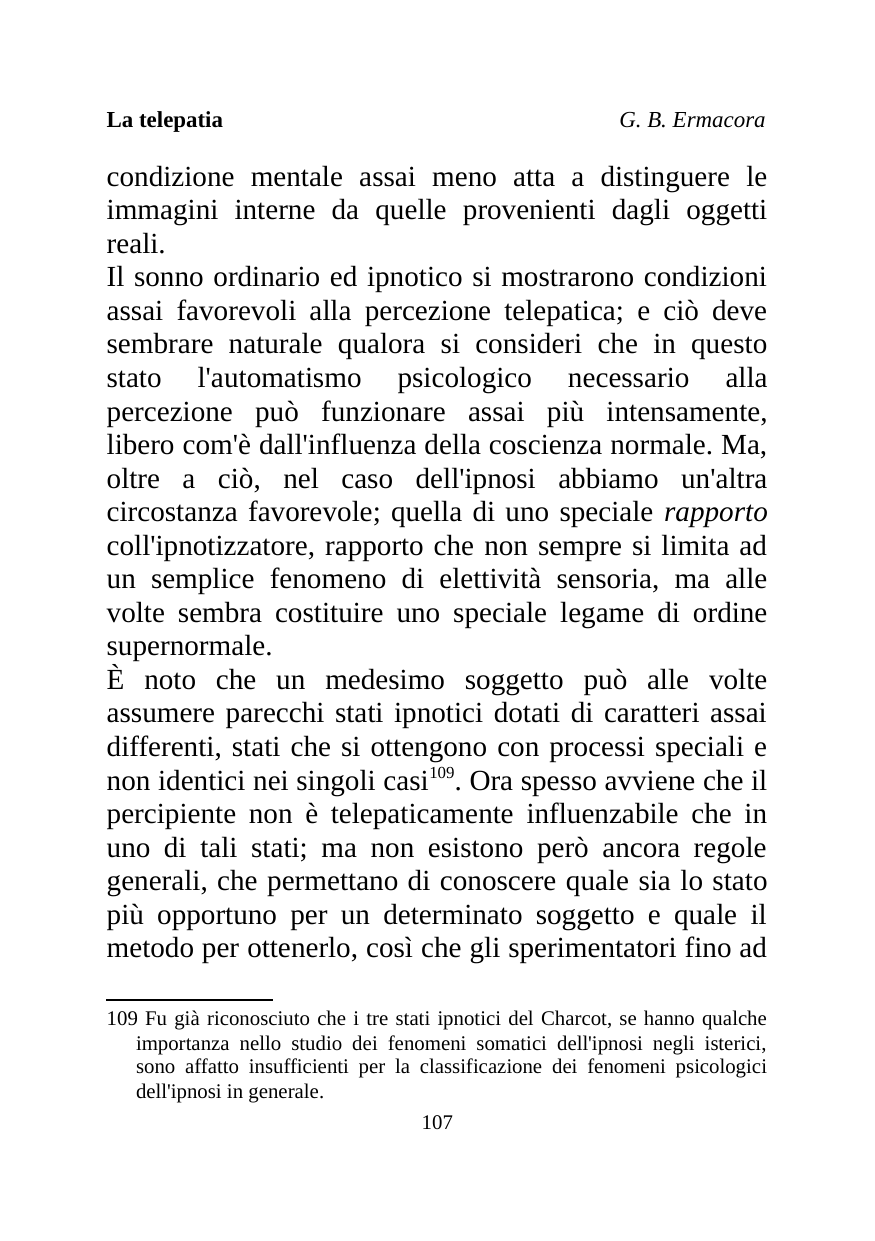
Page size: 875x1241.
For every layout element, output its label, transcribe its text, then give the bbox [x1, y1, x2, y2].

text Il sonno ordinario ed ipnotico si mostrarono condizioni assai favorevoli alla percezione telepatica; e ciò deve sembrare naturale qualora si consideri che in questo stato l'automatismo psicologico necessario alla percezione può funzionare assai più intensamente, libero com'è dall'influenza della coscienza normale. Ma, oltre a ciò, nel caso dell'ipnosi abbiamo un'altra circostanza favorevole; quella di uno speciale rapporto coll'ipnotizzatore, rapporto che non sempre si limita ad un semplice fenomeno di elettività sensoria, ma alle volte sembra costituire uno speciale legame di ordine supernormale. [106, 259, 768, 662]
text Fu già riconosciuto che i tre stati ipnotici del Charcot, se hanno qualche importanza nello studio dei fenomeni somatici dell'ipnosi negli isterici, sono affatto insufficienti per la classificazione dei fenomeni psicologici dell'ipnosi in generale. [106, 1006, 768, 1103]
text condizione mentale assai meno atta a distinguere le immagini interne da quelle provenienti dagli oggetti reali. [106, 159, 768, 259]
text È noto che un medesimo soggetto può alle volte assumere parecchi stati ipnotici dotati di caratteri assai differenti, stati che si ottengono con processi speciali e non identici nei singoli casi. Ora spesso avviene che il percipiente non è telepaticamente influenzabile che in uno di tali stati; ma non esistono però ancora regole generali, che permettano di conoscere quale sia lo stato più opportuno per un determinato soggetto e quale il metodo per ottenerlo, così che gli sperimentatori fino ad [106, 662, 768, 964]
